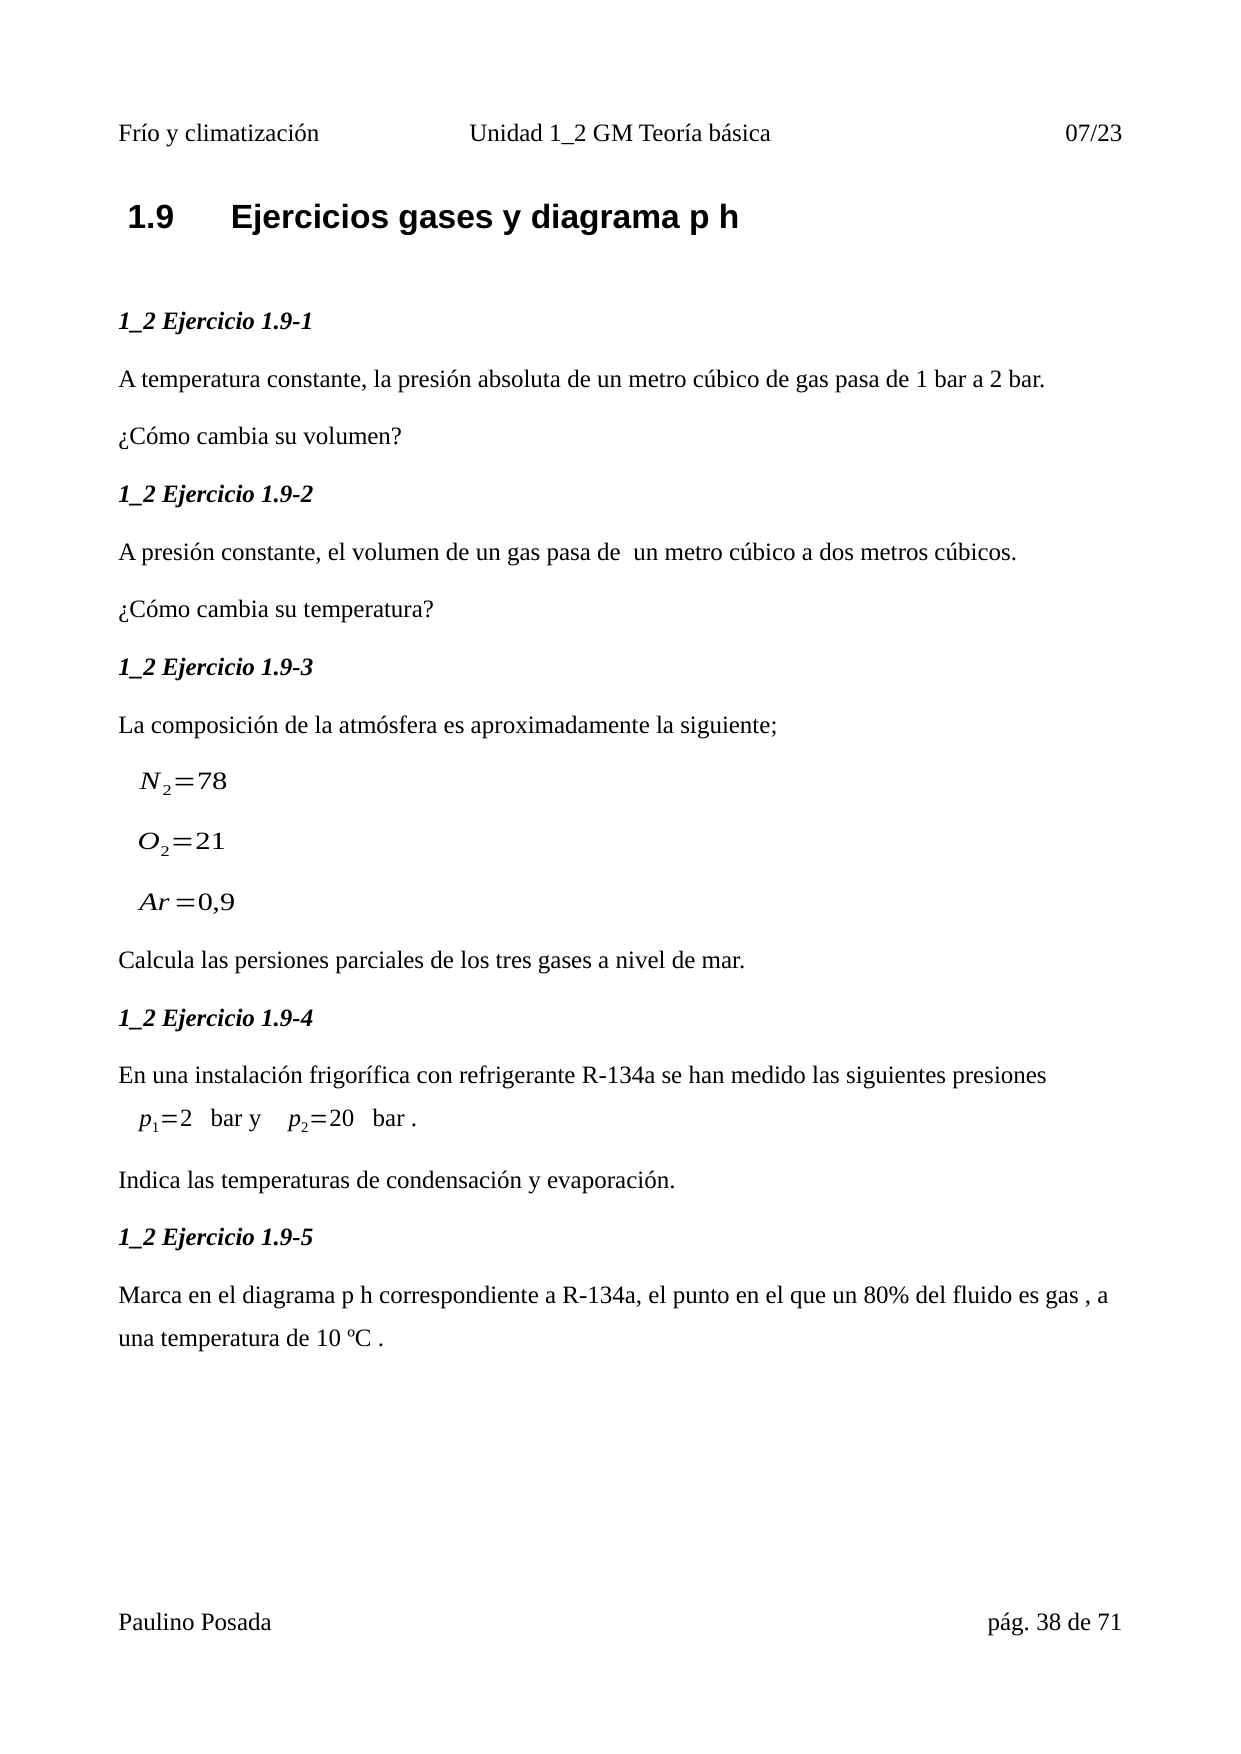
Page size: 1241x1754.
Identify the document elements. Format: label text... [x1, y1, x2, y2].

text ¿Cómo cambia su volumen? [118, 421, 1122, 450]
text 1_2 Ejercicio 1.9-3 [118, 652, 1122, 681]
text Marca en el diagrama p h correspondiente a R-134a, el punto en el que un 80% del fluido es gas , a una temperatura de 10 ºC . [118, 1280, 1122, 1352]
text Indica las temperaturas de condensación y evaporación. [118, 1165, 1122, 1193]
text 1_2 Ejercicio 1.9-1 [118, 306, 1122, 335]
text 1_2 Ejercicio 1.9-5 [118, 1222, 1122, 1251]
text 1_2 Ejercicio 1.9-4 [118, 1003, 1122, 1031]
text La composición de la atmósfera es aproximadamente la siguiente; [118, 710, 1122, 739]
text Calcula las persiones parciales de los tres gases a nivel de mar. [118, 945, 1122, 974]
subtitle Ejercicios gases y diagrama p h [118, 197, 1122, 236]
text En una instalación frigorífica con refrigerante R-134a se han medido las siguientes presiones bar y bar . [118, 1060, 1122, 1136]
text A temperatura constante, la presión absoluta de un metro cúbico de gas pasa de 1 bar a 2 bar. [118, 364, 1122, 392]
text 1_2 Ejercicio 1.9-2 [118, 479, 1122, 508]
text ¿Cómo cambia su temperatura? [118, 594, 1122, 623]
text A presión constante, el volumen de un gas pasa de un metro cúbico a dos metros cúbicos. [118, 537, 1122, 566]
